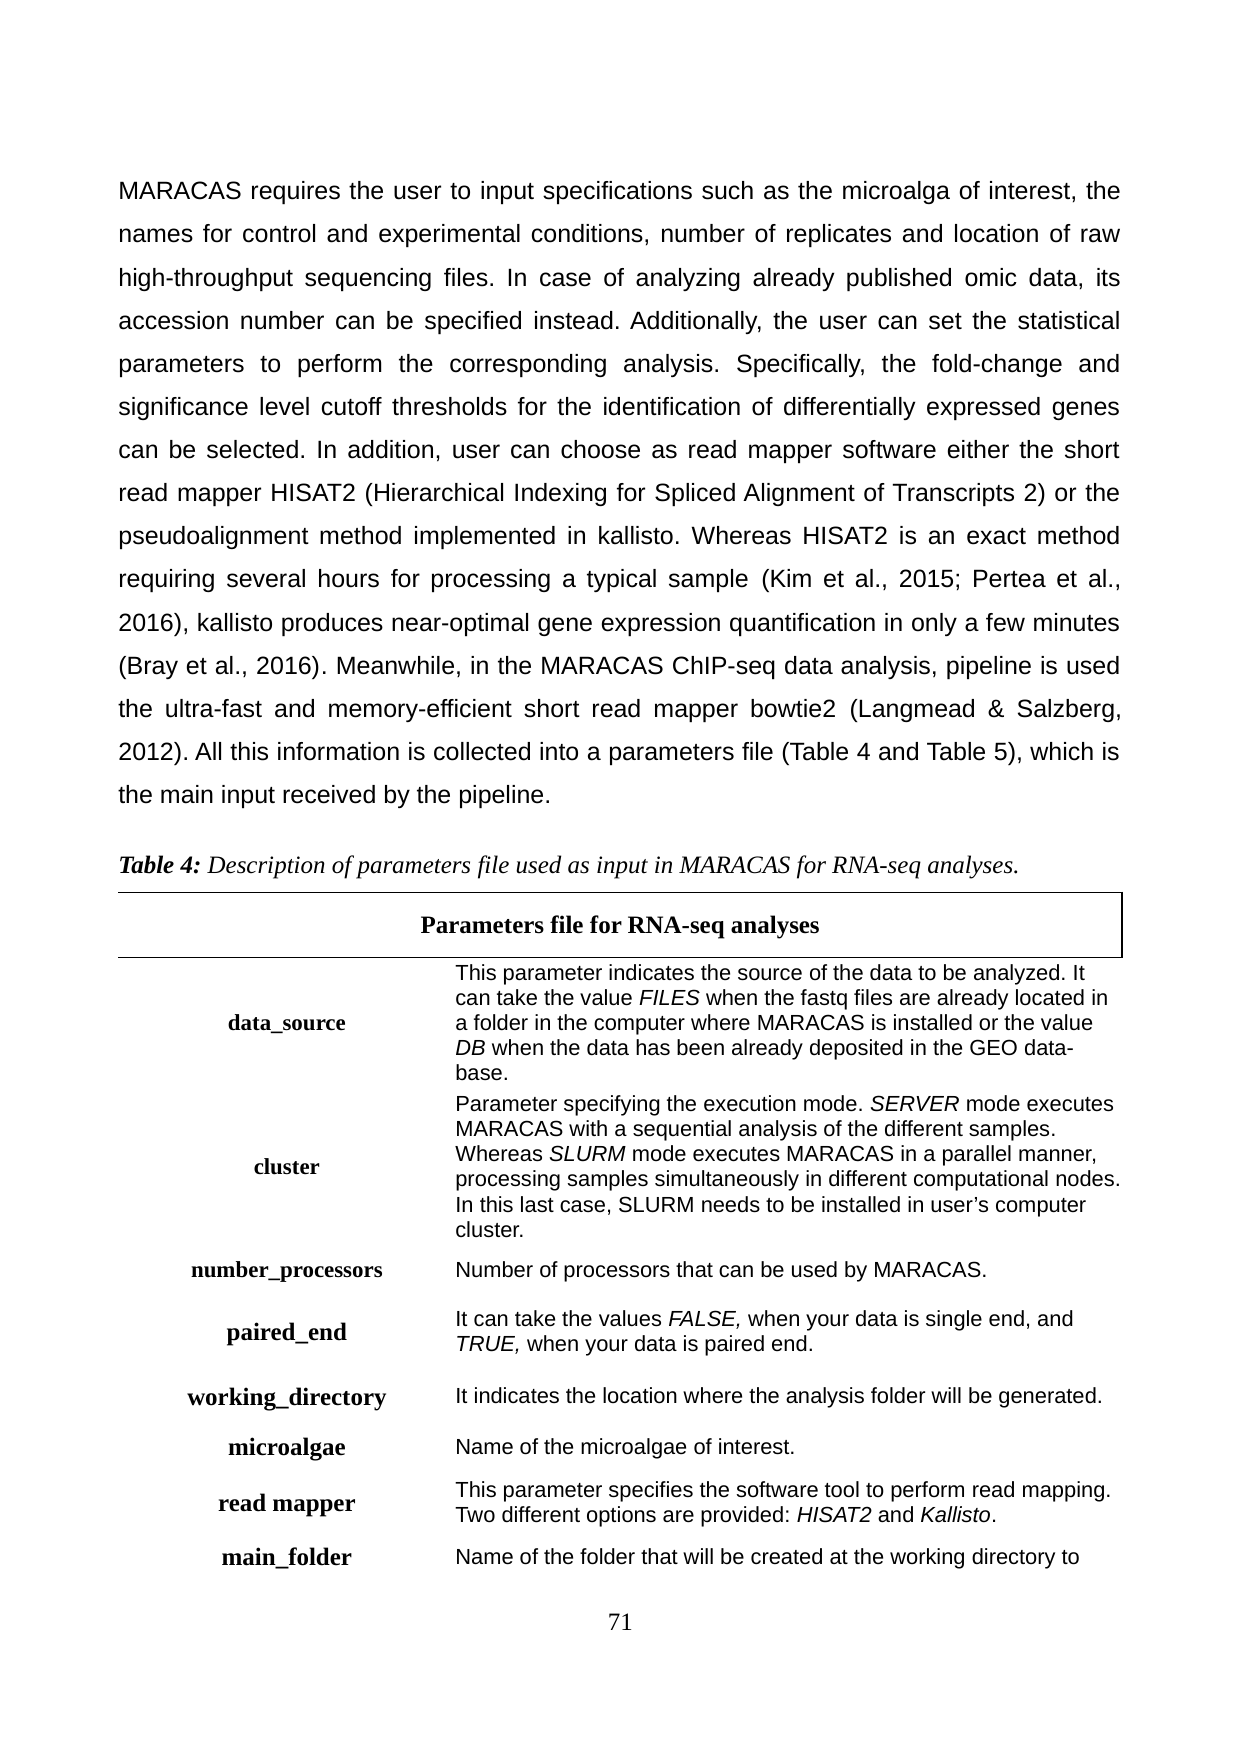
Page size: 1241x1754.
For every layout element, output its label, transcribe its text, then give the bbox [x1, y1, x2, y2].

table_cell working_directory [118, 1369, 455, 1423]
text MARACAS requires the user to input specifications such as the microalga of interest, the names for control and experimental conditions, number of replicates and location of raw high-throughput sequencing files. In case of analyzing already published omic data, its accession number can be specified instead. Additionally, the user can set the statistical parameters to perform the corresponding analysis. Specifically, the fold-change and significance level cutoff thresholds for the identification of differentially expressed genes can be selected. In addition, user can choose as read mapper software either the short read mapper HISAT2 (Hierarchical Indexing for Spliced Alignment of Transcripts 2) or the pseudoalignment method implemented in kallisto. Whereas HISAT2 is an exact method requiring several hours for processing a typical sample (Kim et al., 2015; Pertea et al., 2016)⁠, kallisto produces near-optimal gene expression quantification in only a few minutes (Bray et al., 2016)⁠. Meanwhile, in the MARACAS ChIP-seq data analysis, pipeline is used the ultra-fast and memory-efficient short read mapper bowtie2 (Langmead & Salzberg, 2012)⁠. All this information is collected into a parameters file (Table 4 and Table 5), which is the main input received by the pipeline. [118, 176, 1122, 809]
table_cell This parameter specifies the software tool to perform read mapping. Two different options are provided: HISAT2 and Kallisto. [455, 1470, 1122, 1535]
table_cell data_source [118, 958, 455, 1087]
table_cell Name of the microalgae of interest. [455, 1423, 1122, 1470]
table_cell It indicates the location where the analysis folder will be generated. [455, 1369, 1122, 1423]
table_cell Number of processors that can be used by MARACAS. [455, 1246, 1122, 1293]
table_cell It can take the values FALSE, when your data is single end, and TRUE, when your data is paired end. [455, 1293, 1122, 1369]
table_header Parameters file for RNA-seq analyses [118, 893, 1121, 957]
table_cell Parameter specifying the execution mode. SERVER mode executes MARACAS with a sequential analysis of the different samples. Whereas SLURM mode executes MARACAS in a parallel manner, processing samples simultaneously in different computational nodes. In this last case, SLURM needs to be installed in user’s computer cluster. [455, 1087, 1122, 1246]
table_cell read mapper [118, 1470, 455, 1535]
table_cell microalgae [118, 1423, 455, 1470]
table_cell This parameter indicates the source of the data to be analyzed. It can take the value FILES when the fastq files are already located in a folder in the computer where MARACAS is installed or the value DB when the data has been already deposited in the GEO data-base. [455, 958, 1122, 1087]
table_cell cluster [118, 1087, 455, 1246]
table_cell paired_end [118, 1293, 455, 1369]
table_cell Name of the folder that will be created at the working directory to [455, 1535, 1122, 1578]
text Table 4: Description of parameters file used as input in MARACAS for RNA-seq analyses. [118, 850, 1122, 879]
table_cell main_folder [118, 1535, 455, 1578]
table_cell number_processors [118, 1246, 455, 1293]
